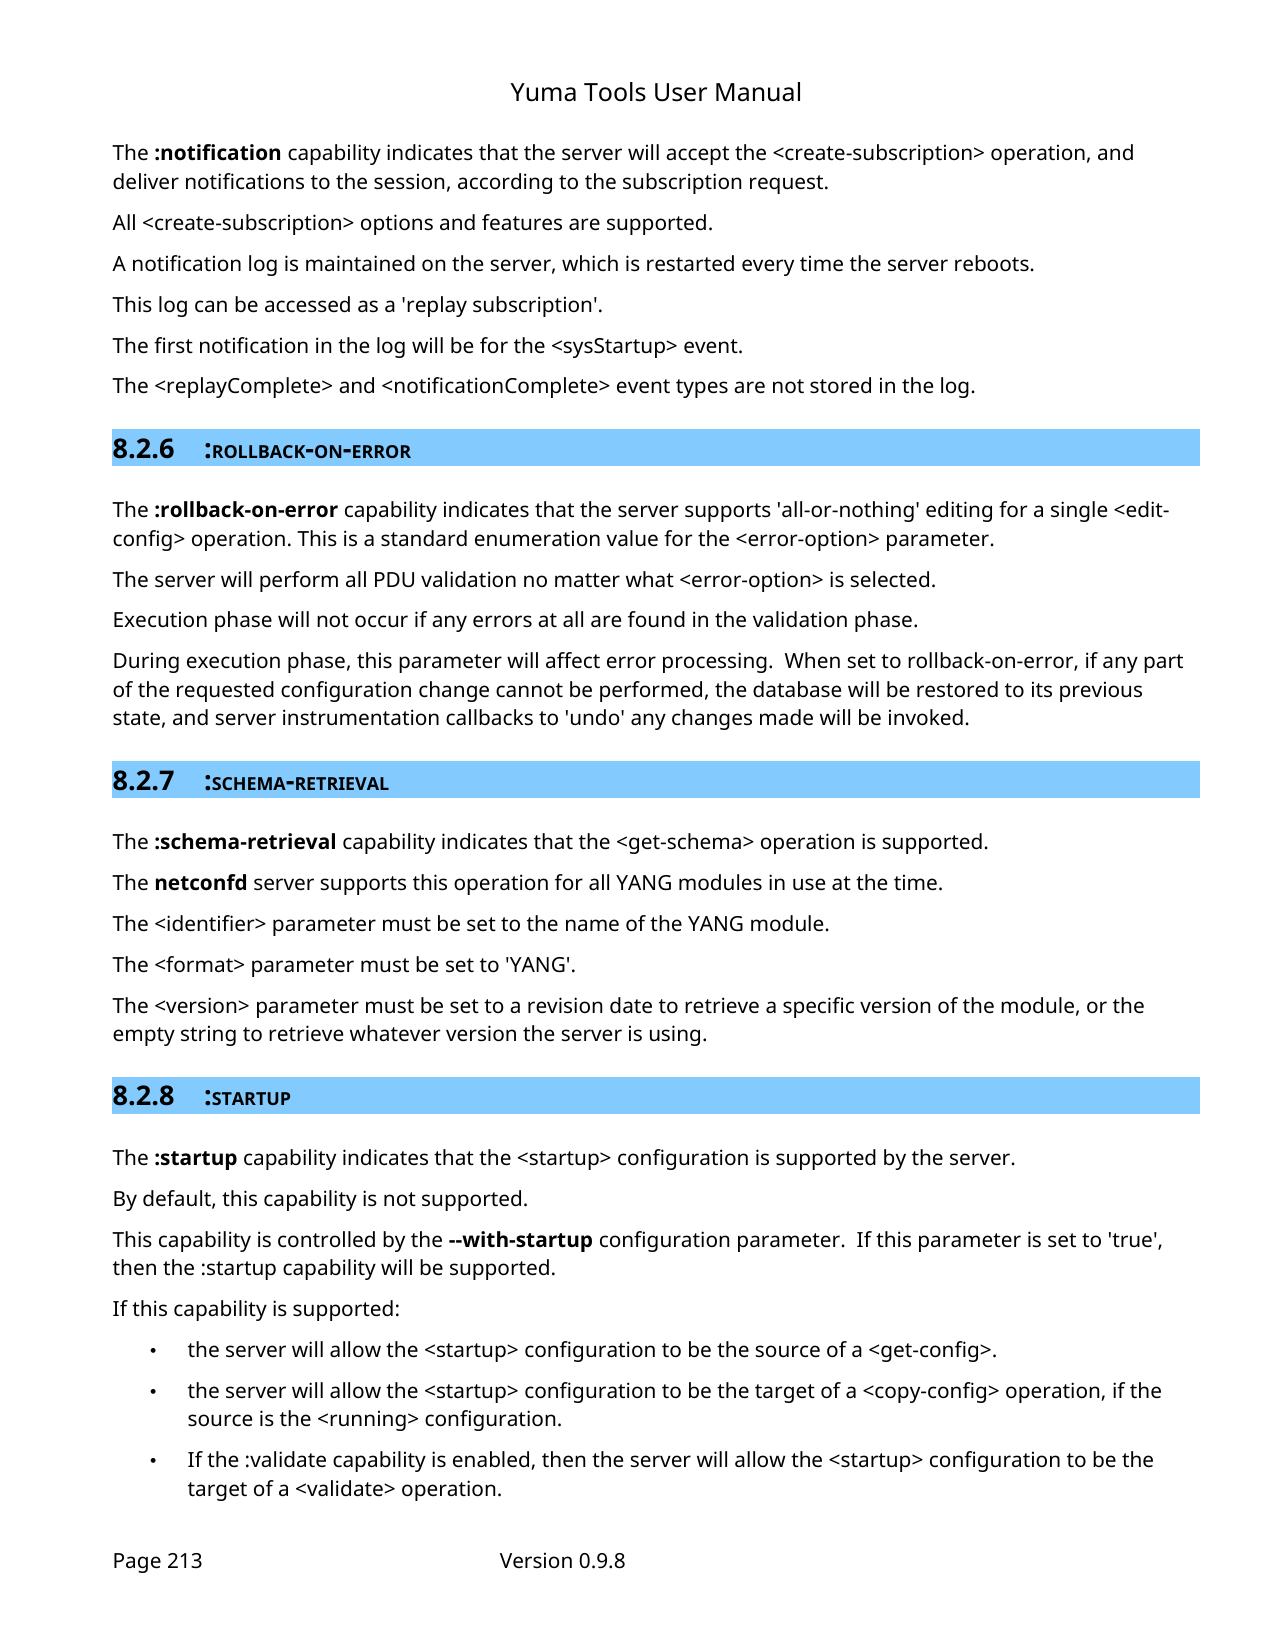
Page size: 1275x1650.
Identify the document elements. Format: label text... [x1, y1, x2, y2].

text A notification log is maintained on the server, which is restarted every time the server reboots. [112, 249, 1200, 277]
text The :rollback-on-error capability indicates that the server supports 'all-or-nothing' editing for a single <edit-config> operation. This is a standard enumeration value for the <error-option> parameter. [112, 495, 1200, 552]
text The <replayComplete> and <notificationComplete> event types are not stored in the log. [112, 372, 1200, 400]
text If this capability is supported: [112, 1294, 1200, 1323]
list the server will allow the <startup> configuration to be the source of a <get-config>. [150, 1335, 1200, 1363]
text The <version> parameter must be set to a revision date to retrieve a specific version of the module, or the empty string to retrieve whatever version the server is using. [112, 991, 1200, 1048]
text The :notification capability indicates that the server will accept the <create-subscription> operation, and deliver notifications to the session, according to the subscription request. [112, 138, 1200, 195]
text The <identifier> parameter must be set to the name of the YANG module. [112, 909, 1200, 937]
text This capability is controlled by the --with-startup configuration parameter. If this parameter is set to 'true', then the :startup capability will be supported. [112, 1225, 1200, 1282]
text All <create-subscription> options and features are supported. [112, 208, 1200, 236]
subtitle :schema-retrieval [112, 761, 1200, 798]
text During execution phase, this parameter will affect error processing. When set to rollback-on-error, if any part of the requested configuration change cannot be performed, the database will be restored to its previous state, and server instrumentation callbacks to 'undo' any changes made will be invoked. [112, 647, 1200, 732]
text The netconfd server supports this operation for all YANG modules in use at the time. [112, 868, 1200, 896]
text The server will perform all PDU validation no matter what <error-option> is selected. [112, 565, 1200, 593]
subtitle :startup [112, 1077, 1200, 1114]
text The <format> parameter must be set to 'YANG'. [112, 950, 1200, 978]
list If the :validate capability is enabled, then the server will allow the <startup> configuration to be the target of a <validate> operation. [150, 1445, 1200, 1502]
text This log can be accessed as a 'replay subscription'. [112, 290, 1200, 318]
text By default, this capability is not supported. [112, 1184, 1200, 1212]
list the server will allow the <startup> configuration to be the target of a <copy-config> operation, if the source is the <running> configuration. [150, 1376, 1200, 1433]
subtitle :rollback-on-error [112, 429, 1200, 466]
text The :startup capability indicates that the <startup> configuration is supported by the server. [112, 1143, 1200, 1171]
text The first notification in the log will be for the <sysStartup> event. [112, 331, 1200, 359]
text The :schema-retrieval capability indicates that the <get-schema> operation is supported. [112, 827, 1200, 856]
text Execution phase will not occur if any errors at all are found in the validation phase. [112, 606, 1200, 634]
